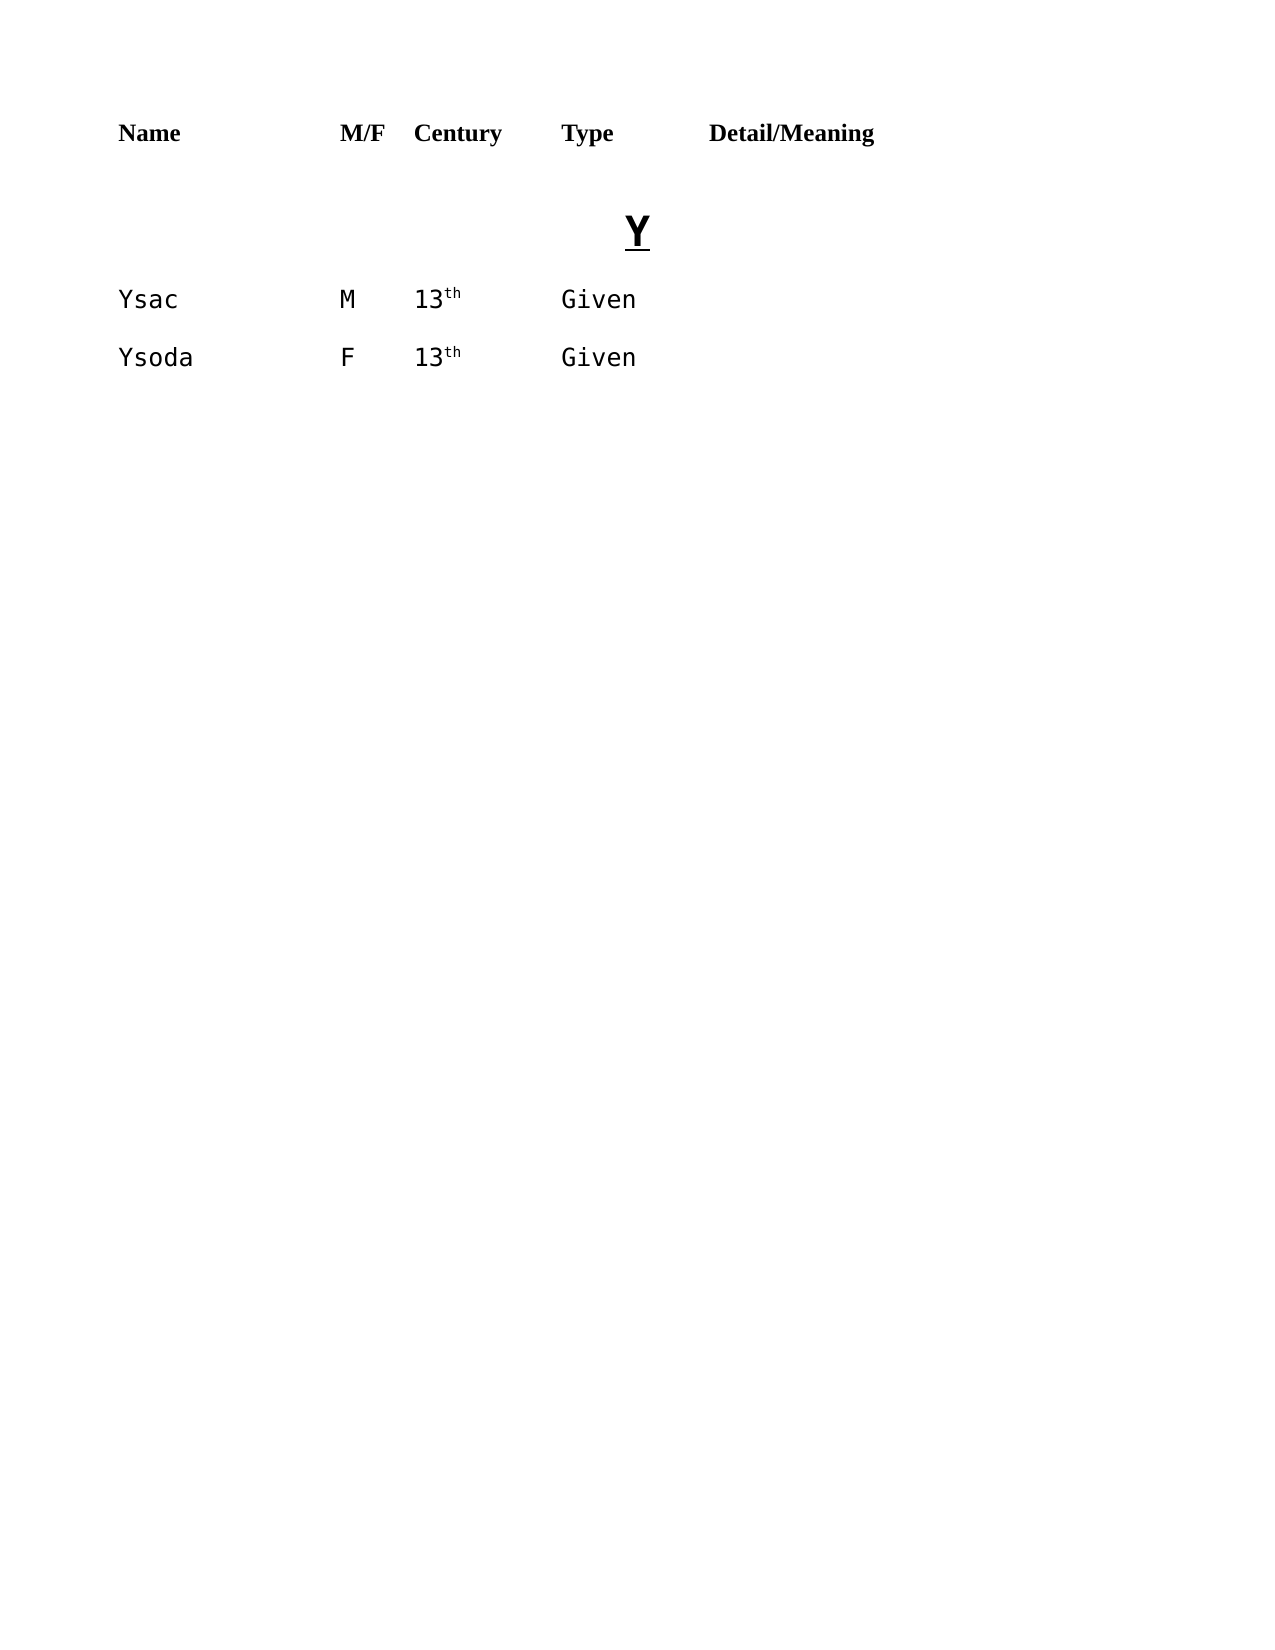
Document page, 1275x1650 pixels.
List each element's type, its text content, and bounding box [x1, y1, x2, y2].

text Ysac M 13th Given [118, 285, 1157, 314]
text Y [118, 207, 1157, 256]
text Ysoda F 13th Given [118, 343, 1157, 372]
